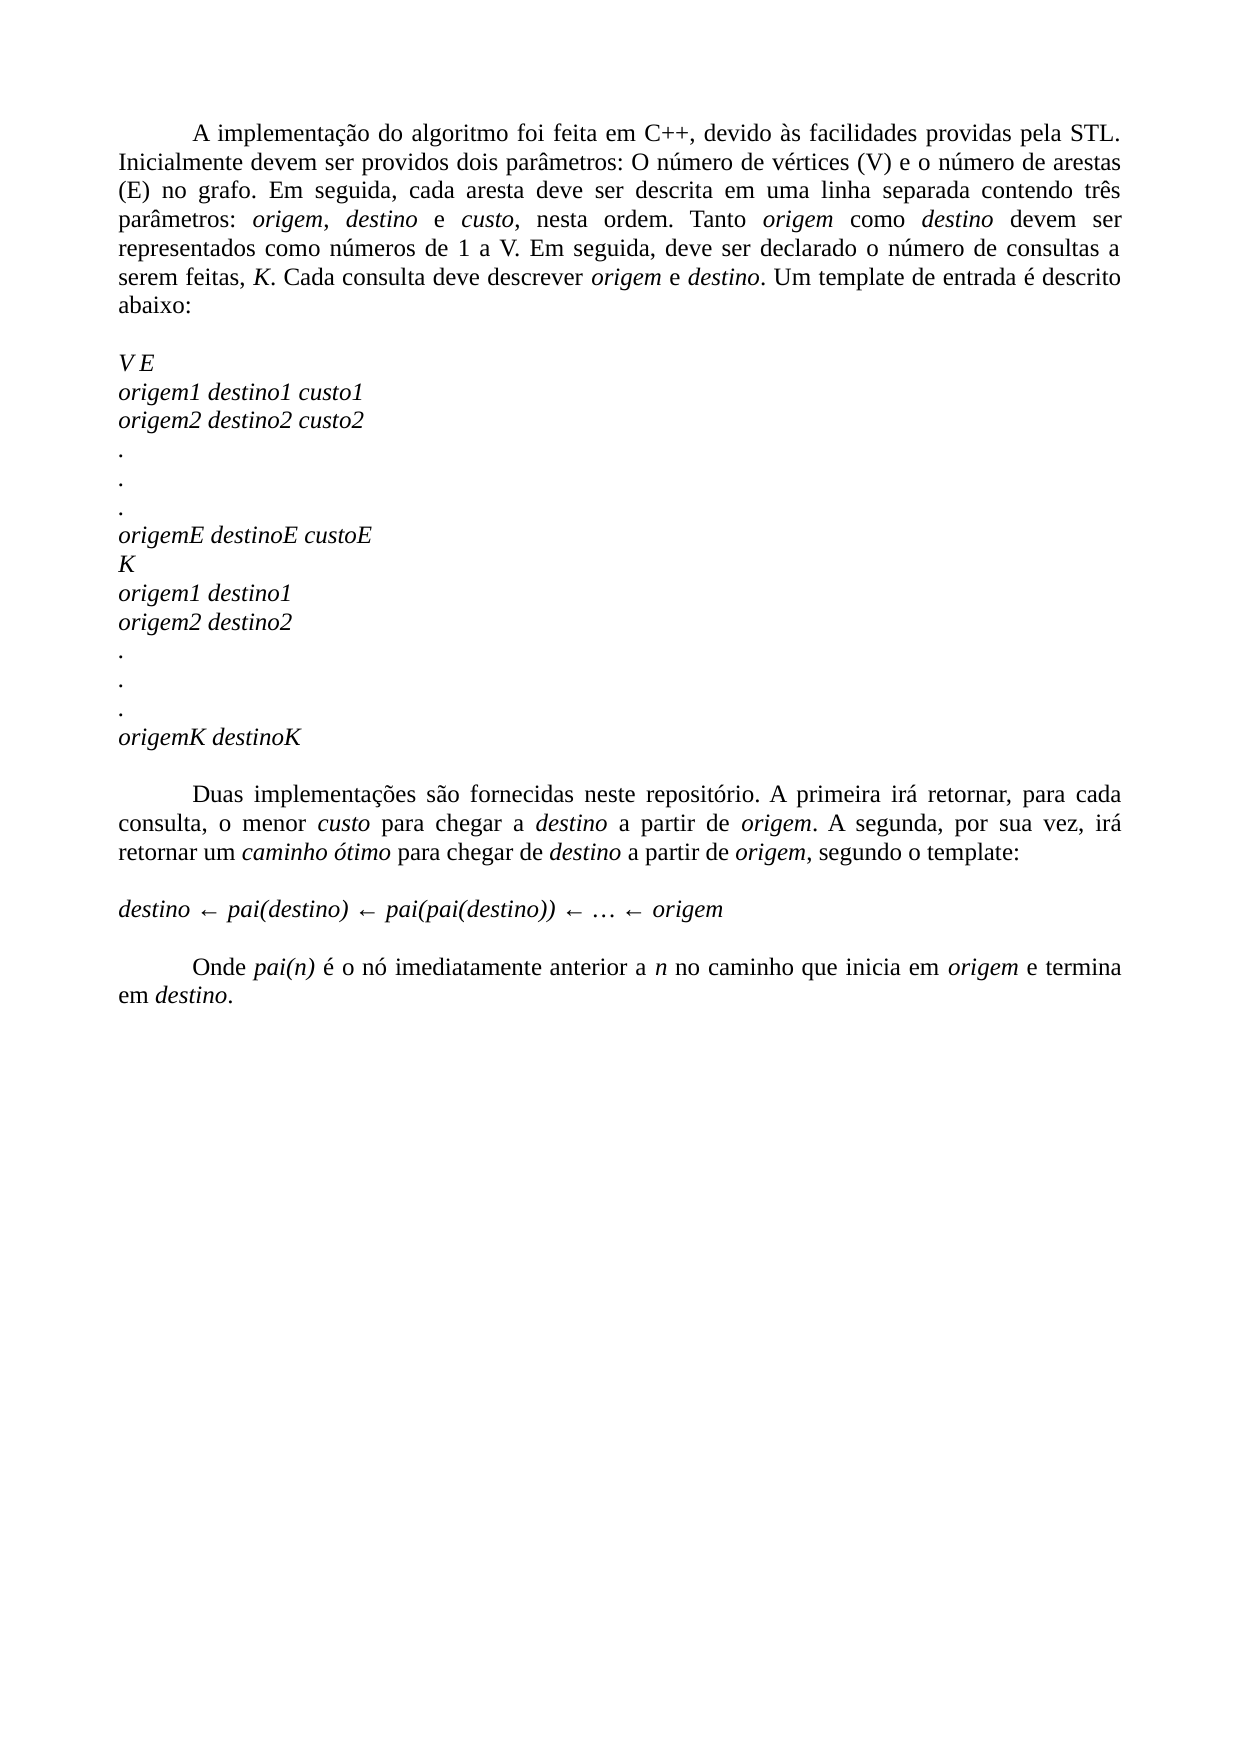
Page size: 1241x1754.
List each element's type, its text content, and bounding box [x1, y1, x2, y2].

text destino ← pai(destino) ← pai(pai(destino)) ← … ← origem [118, 894, 1122, 923]
text origem2 destino2 [118, 607, 1122, 636]
text . [118, 434, 1122, 463]
text Duas implementações são fornecidas neste repositório. A primeira irá retornar, para cada consulta, o menor custo para chegar a destino a partir de origem. A segunda, por sua vez, irá retornar um caminho ótimo para chegar de destino a partir de origem, segundo o template: [118, 779, 1122, 866]
text origem1 destino1 custo1 [118, 377, 1122, 406]
text . [118, 636, 1122, 664]
text V E [118, 348, 1122, 377]
text . [118, 492, 1122, 521]
text . [118, 693, 1122, 722]
text origem1 destino1 [118, 578, 1122, 607]
text . [118, 463, 1122, 492]
text origemE destinoE custoE [118, 521, 1122, 549]
text Onde pai(n) é o nó imediatamente anterior a n no caminho que inicia em origem e termina em destino. [118, 952, 1122, 1009]
text . [118, 664, 1122, 693]
text origem2 destino2 custo2 [118, 406, 1122, 434]
text K [118, 549, 1122, 578]
text A implementação do algoritmo foi feita em C++, devido às facilidades providas pela STL. Inicialmente devem ser providos dois parâmetros: O número de vértices (V) e o número de arestas (E) no grafo. Em seguida, cada aresta deve ser descrita em uma linha separada contendo três parâmetros: origem, destino e custo, nesta ordem. Tanto origem como destino devem ser representados como números de 1 a V. Em seguida, deve ser declarado o número de consultas a serem feitas, K. Cada consulta deve descrever origem e destino. Um template de entrada é descrito abaixo: [118, 118, 1122, 319]
text origemK destinoK [118, 722, 1122, 751]
